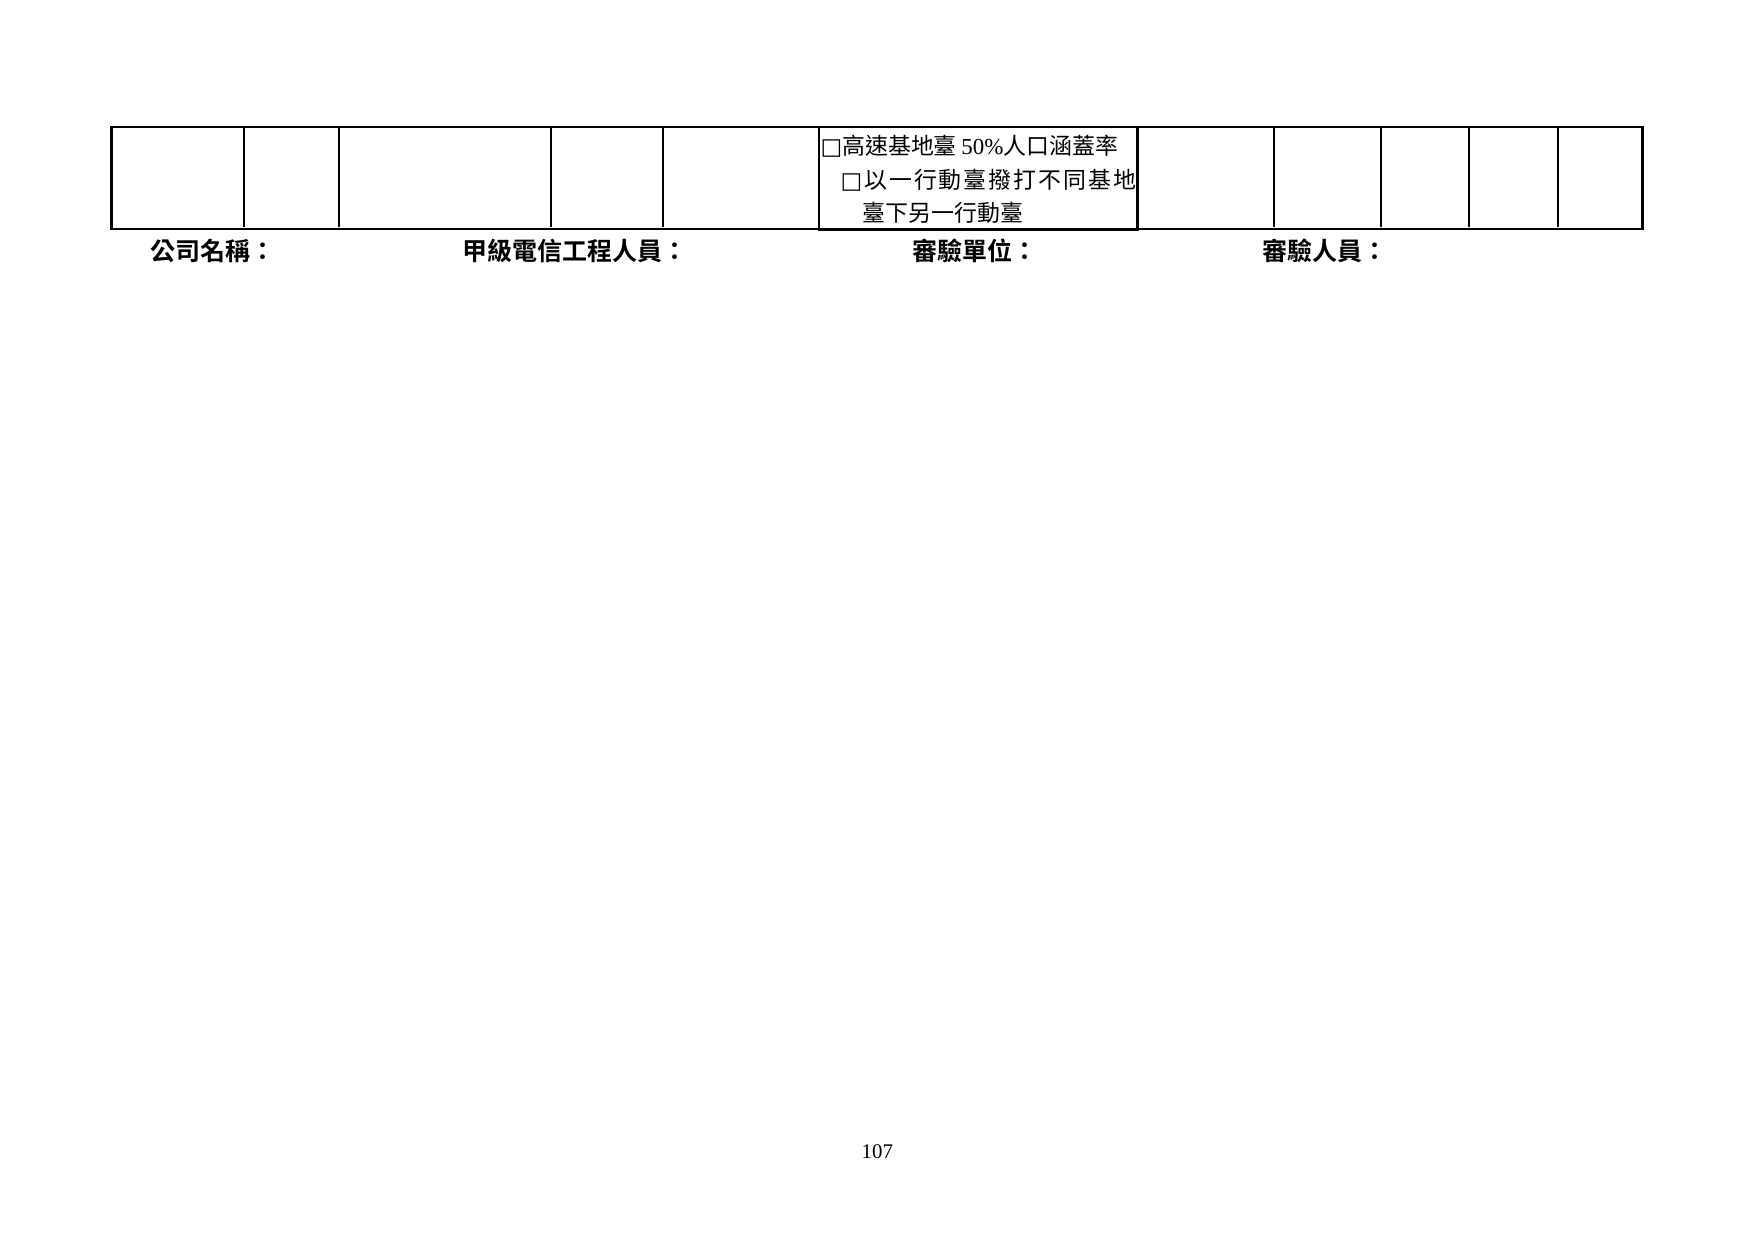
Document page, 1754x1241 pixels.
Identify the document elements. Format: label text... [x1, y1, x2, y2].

table_cell [663, 128, 818, 228]
table_cell [339, 128, 551, 228]
table_cell [1558, 128, 1641, 228]
text 公司名稱： 甲級電信工程人員： 審驗單位： 審驗人員： [112, 231, 1642, 267]
table_cell [1139, 128, 1274, 228]
table_cell [113, 128, 243, 228]
table_cell □高速基地臺50%人口涵蓋率 □以一行動臺撥打不同基地臺下另一行動臺 [820, 128, 1136, 228]
table_cell [1381, 128, 1469, 228]
table_cell [1274, 128, 1381, 228]
table_cell [244, 128, 338, 228]
table_cell [551, 128, 663, 228]
table_cell [1469, 128, 1558, 228]
